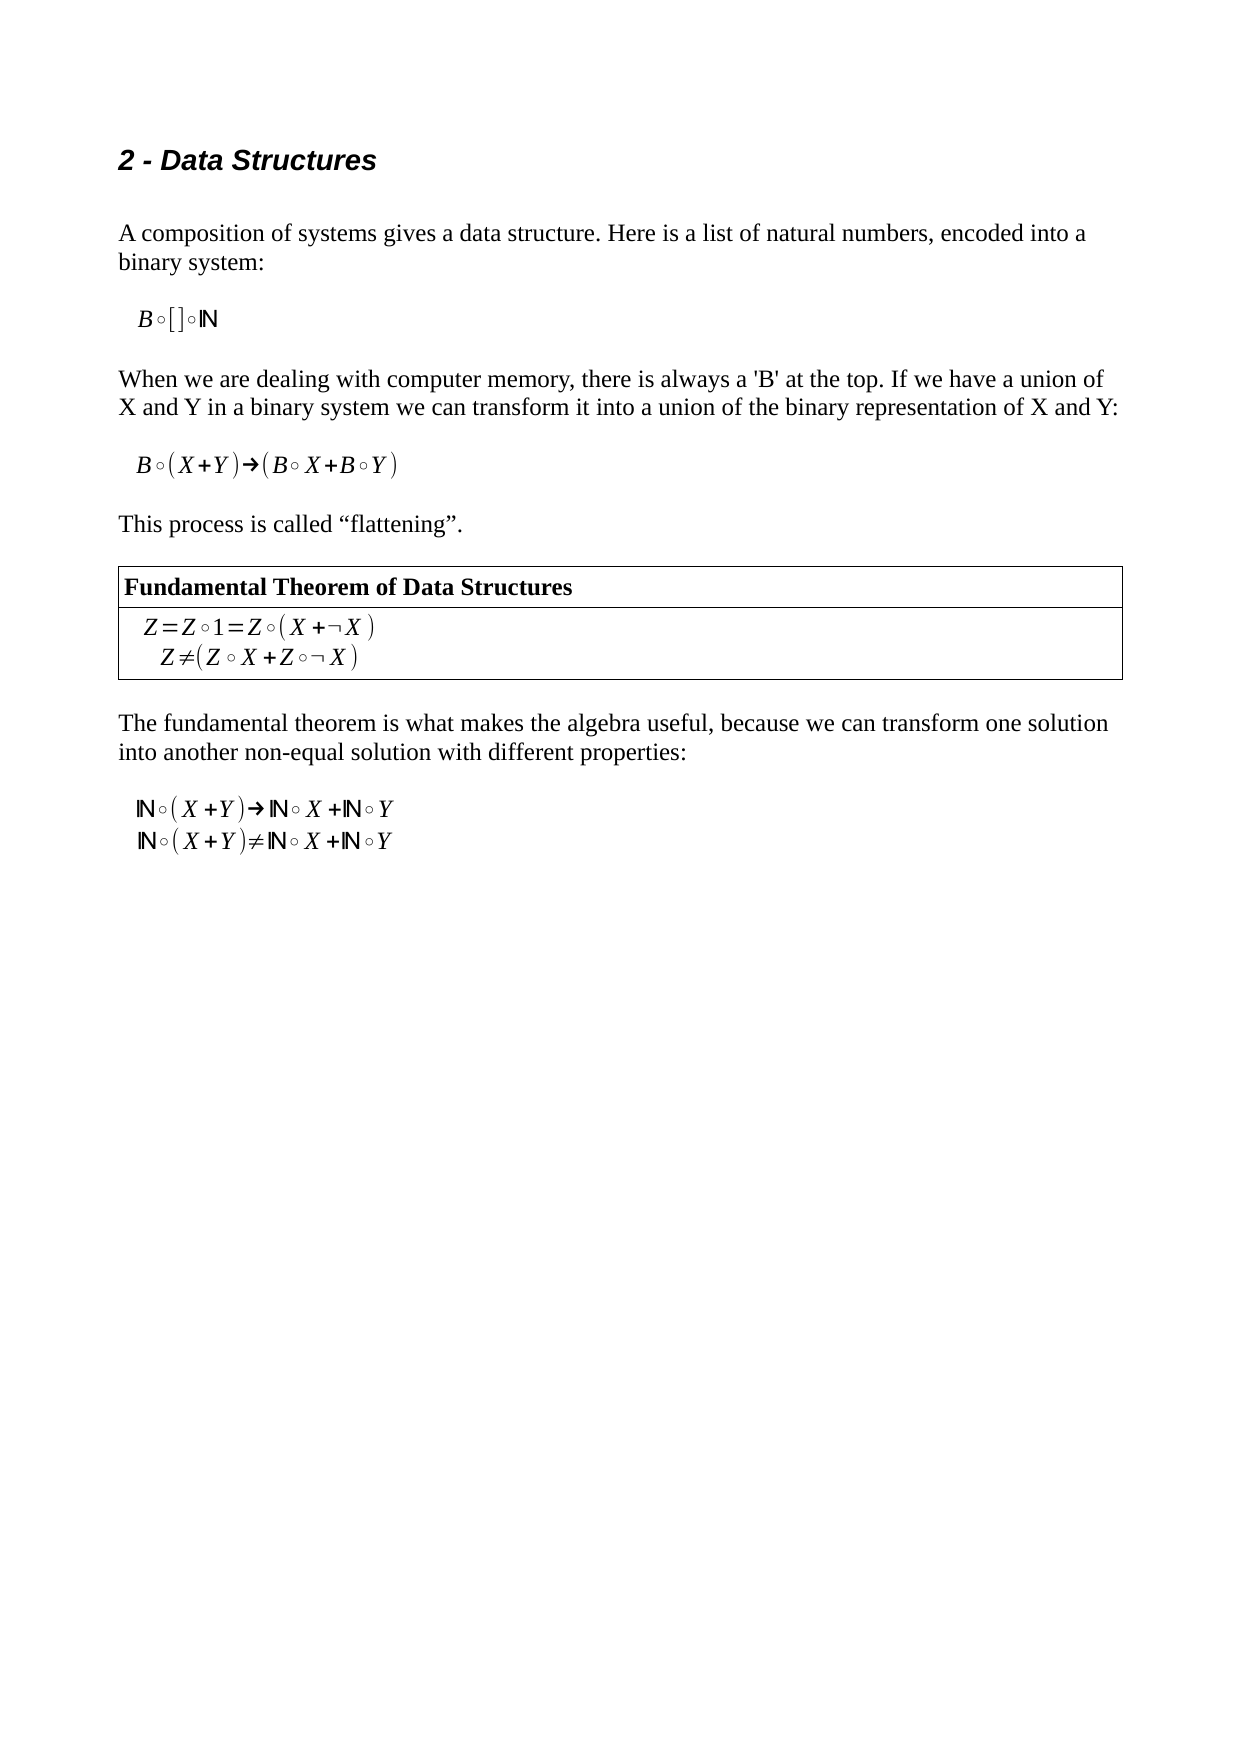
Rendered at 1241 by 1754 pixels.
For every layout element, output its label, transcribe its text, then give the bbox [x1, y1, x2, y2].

text The fundamental theorem is what makes the algebra useful, because we can transform one solution into another non-equal solution with different properties: [118, 708, 1122, 766]
table_header Fundamental Theorem of Data Structures [119, 567, 1122, 607]
text When we are dealing with computer memory, there is always a 'B' at the top. If we have a union of X and Y in a binary system we can transform it into a union of the binary representation of X and Y: [118, 364, 1122, 421]
text A composition of systems gives a data structure. Here is a list of natural numbers, encoded into a binary system: [118, 218, 1122, 275]
subtitle 2 - Data Structures [118, 143, 1122, 177]
table_cell [119, 608, 1122, 679]
text This process is called “flattening”. [118, 509, 1122, 537]
